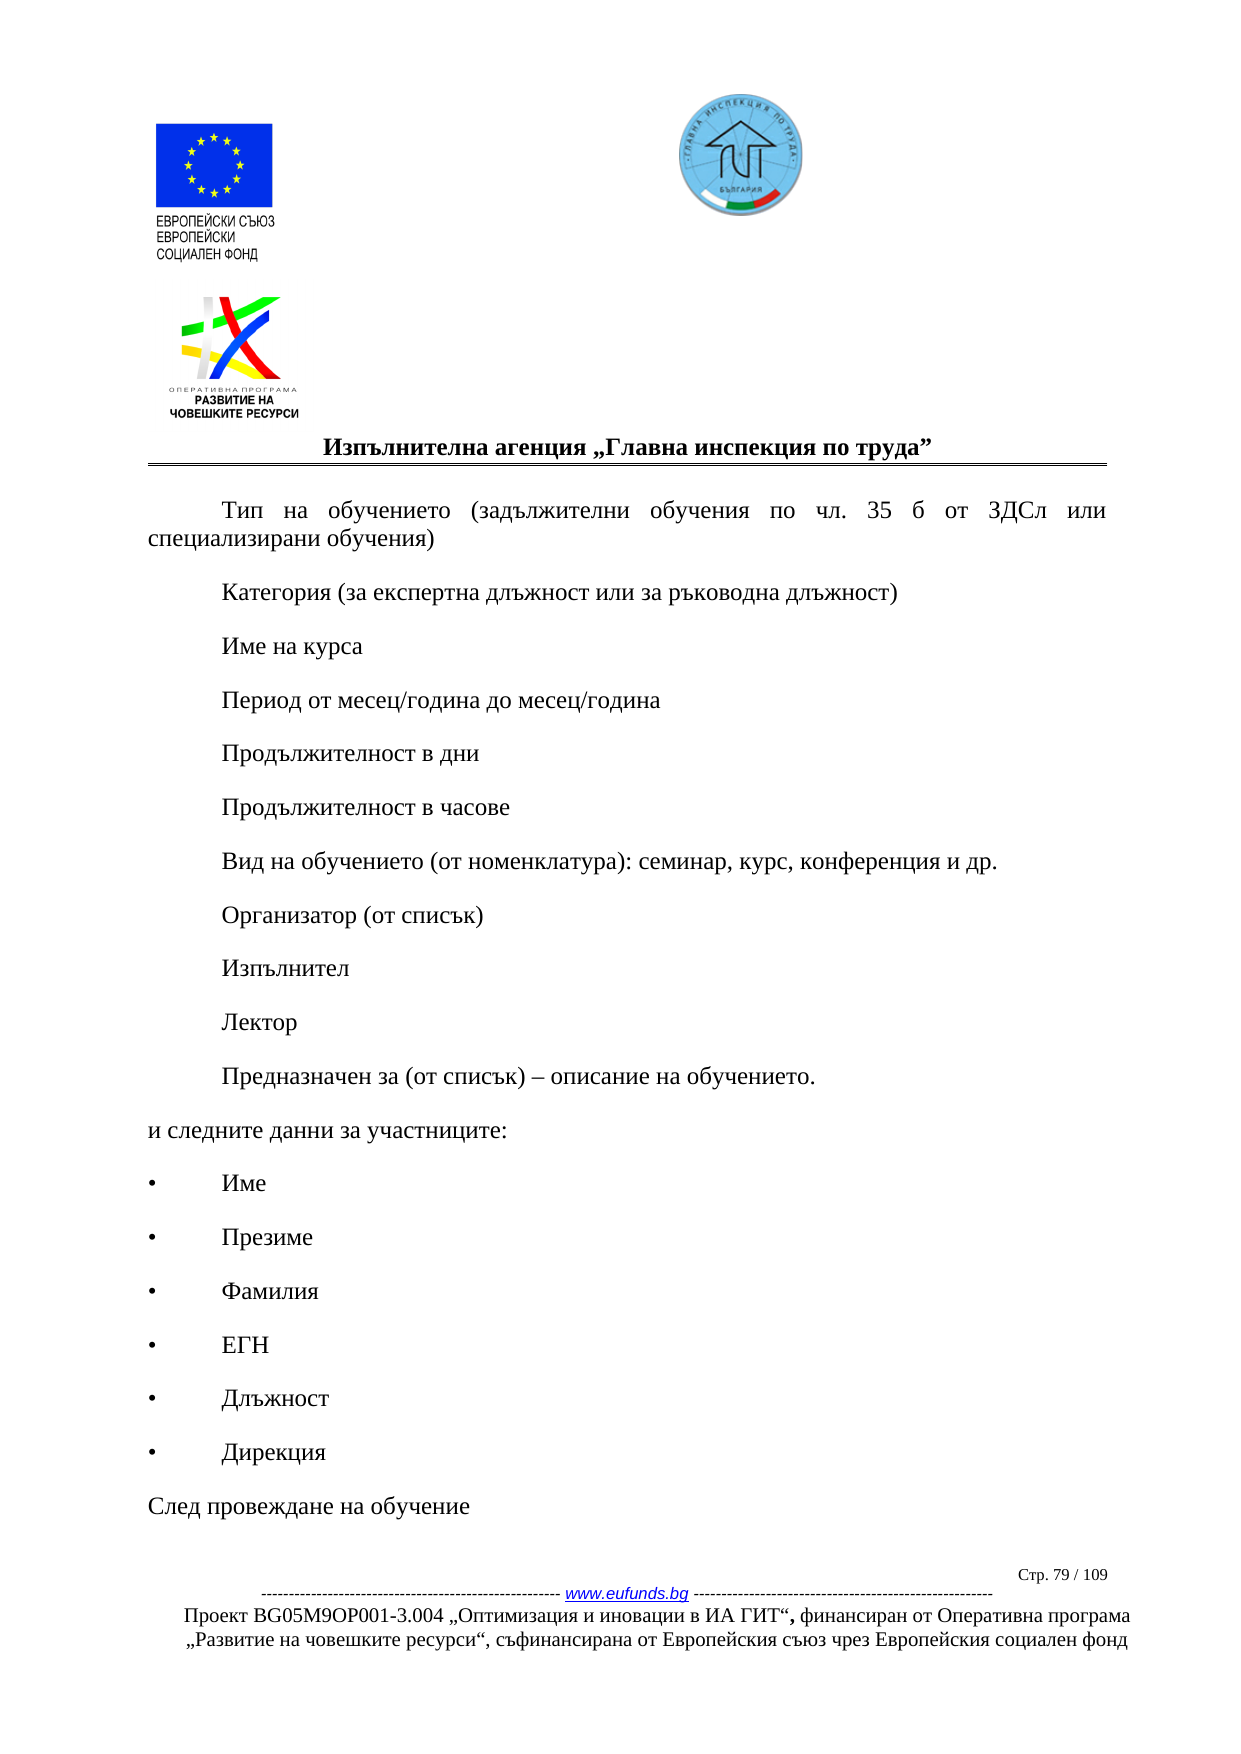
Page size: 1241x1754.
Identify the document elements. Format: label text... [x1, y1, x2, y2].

text  Организатор (от списък) [148, 900, 1107, 928]
text  Тип на обучението (задължителни обучения по чл. 35 б от ЗДСл или специализирани обучения) [148, 495, 1107, 552]
text • Име [148, 1168, 1107, 1197]
text и следните данни за участниците: [148, 1115, 1107, 1143]
text  Име на курса [148, 631, 1107, 660]
text След провеждане на обучение [148, 1491, 1107, 1520]
text  Лектор [148, 1007, 1107, 1036]
text • Дирекция [148, 1437, 1107, 1466]
text  Продължителност в дни [148, 738, 1107, 767]
text • ЕГН [148, 1330, 1107, 1358]
text • Презиме [148, 1222, 1107, 1251]
text  Предназначен за (от списък) – описание на обучението. [148, 1061, 1107, 1090]
text  Продължителност в часове [148, 792, 1107, 821]
text • Длъжност [148, 1383, 1107, 1412]
text  Категория (за експертна длъжност или за ръководна длъжност) [148, 577, 1107, 606]
text • Фамилия [148, 1276, 1107, 1305]
text  Период от месец/година до месец/година [148, 685, 1107, 713]
text  Изпълнител [148, 953, 1107, 982]
text  Вид на обучението (от номенклатура): семинар, курс, конференция и др. [148, 846, 1107, 875]
